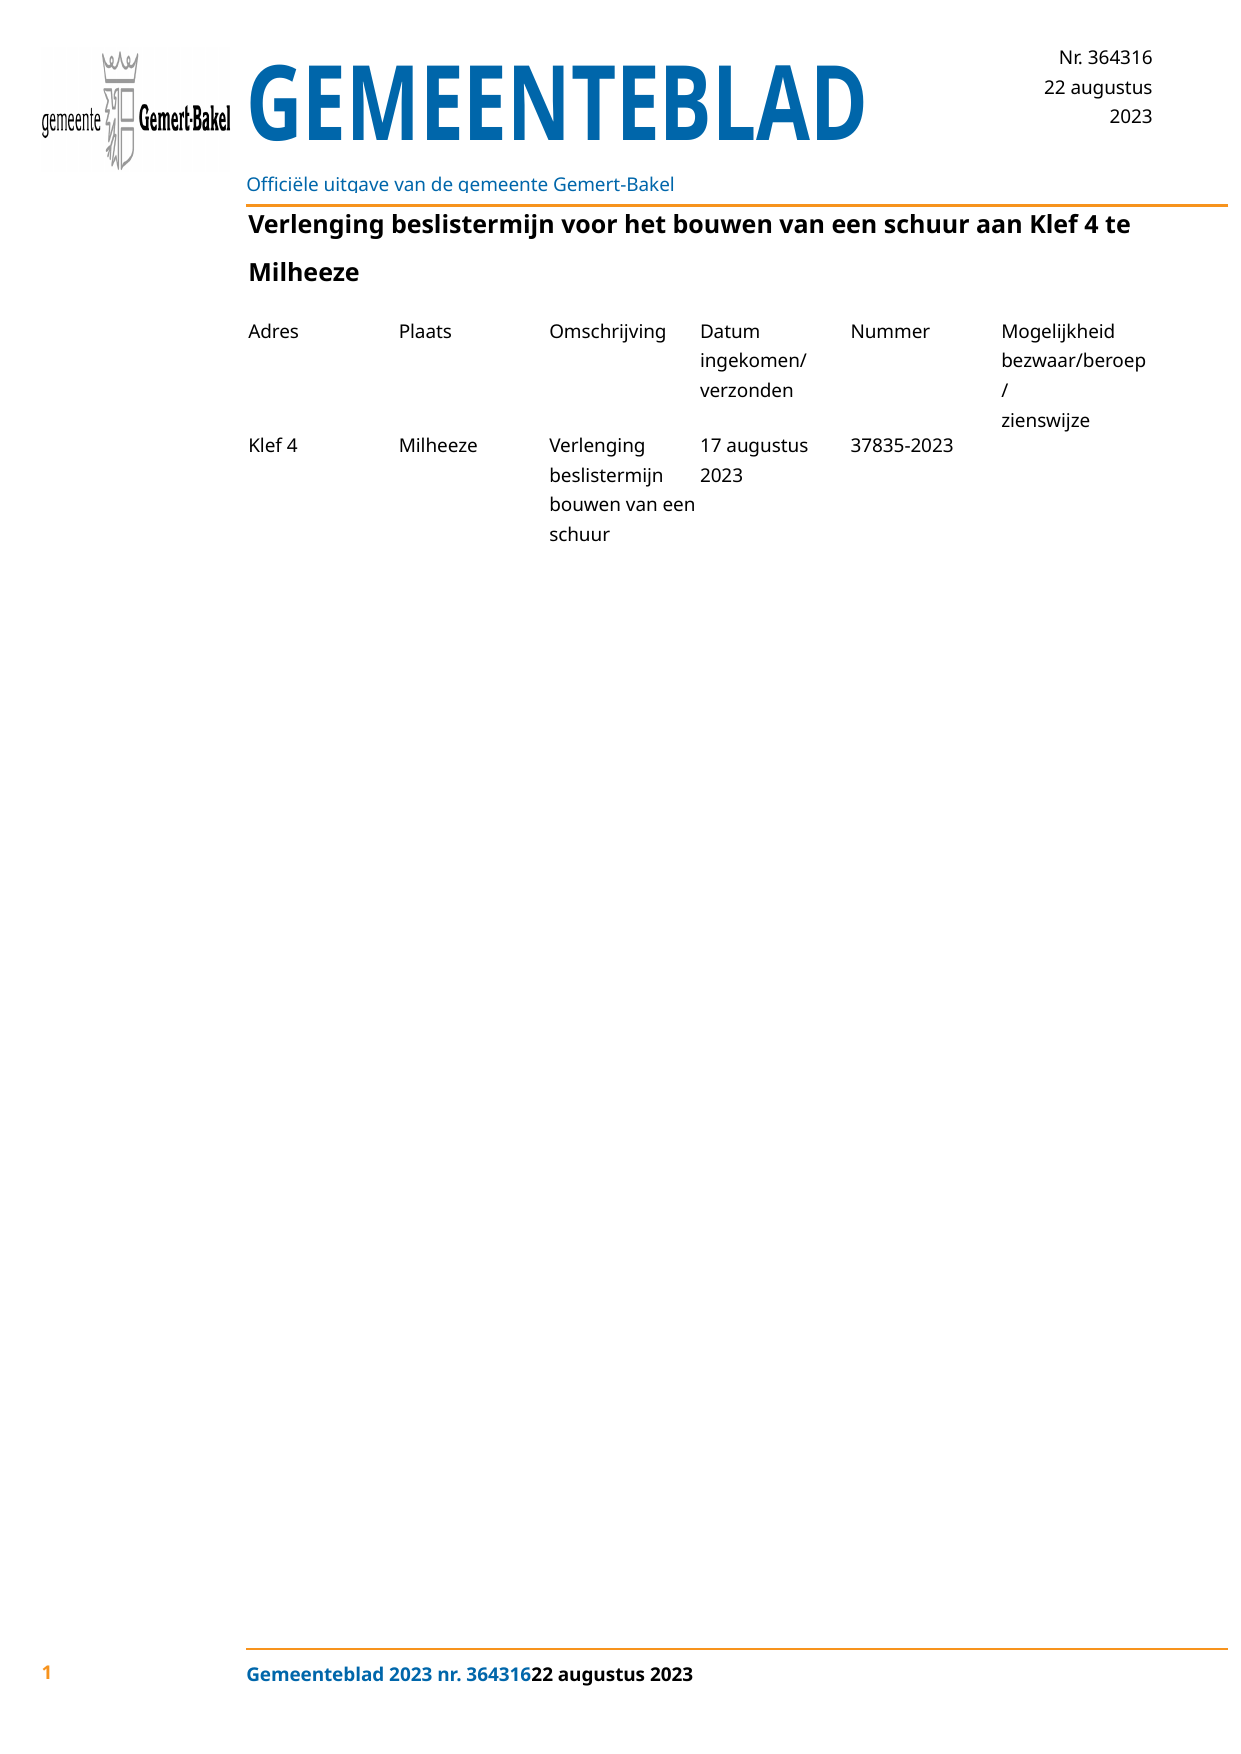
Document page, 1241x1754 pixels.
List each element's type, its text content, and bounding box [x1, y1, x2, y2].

table_cell Klef 4 [248, 433, 398, 547]
table_cell 17 augustus 2023 [700, 433, 850, 547]
table_cell Milheeze [399, 433, 549, 547]
table_header Mogelijkheid bezwaar/beroep/ zienswijze [1001, 318, 1152, 432]
table_header Datum ingekomen/ verzonden [700, 318, 850, 432]
text Verlenging beslistermijn voor het bouwen van een schuur aan Klef 4 te Milheeze [248, 207, 1152, 288]
table_cell 37835-2023 [850, 433, 1001, 547]
table_cell Verlenging beslistermijn bouwen van een schuur [549, 433, 700, 547]
table_header Adres [248, 318, 398, 432]
table_header Nummer [850, 318, 1001, 432]
table_header Omschrijving [549, 318, 700, 432]
table_header Plaats [399, 318, 549, 432]
table_cell [1001, 433, 1152, 547]
picture [41, 47, 231, 172]
